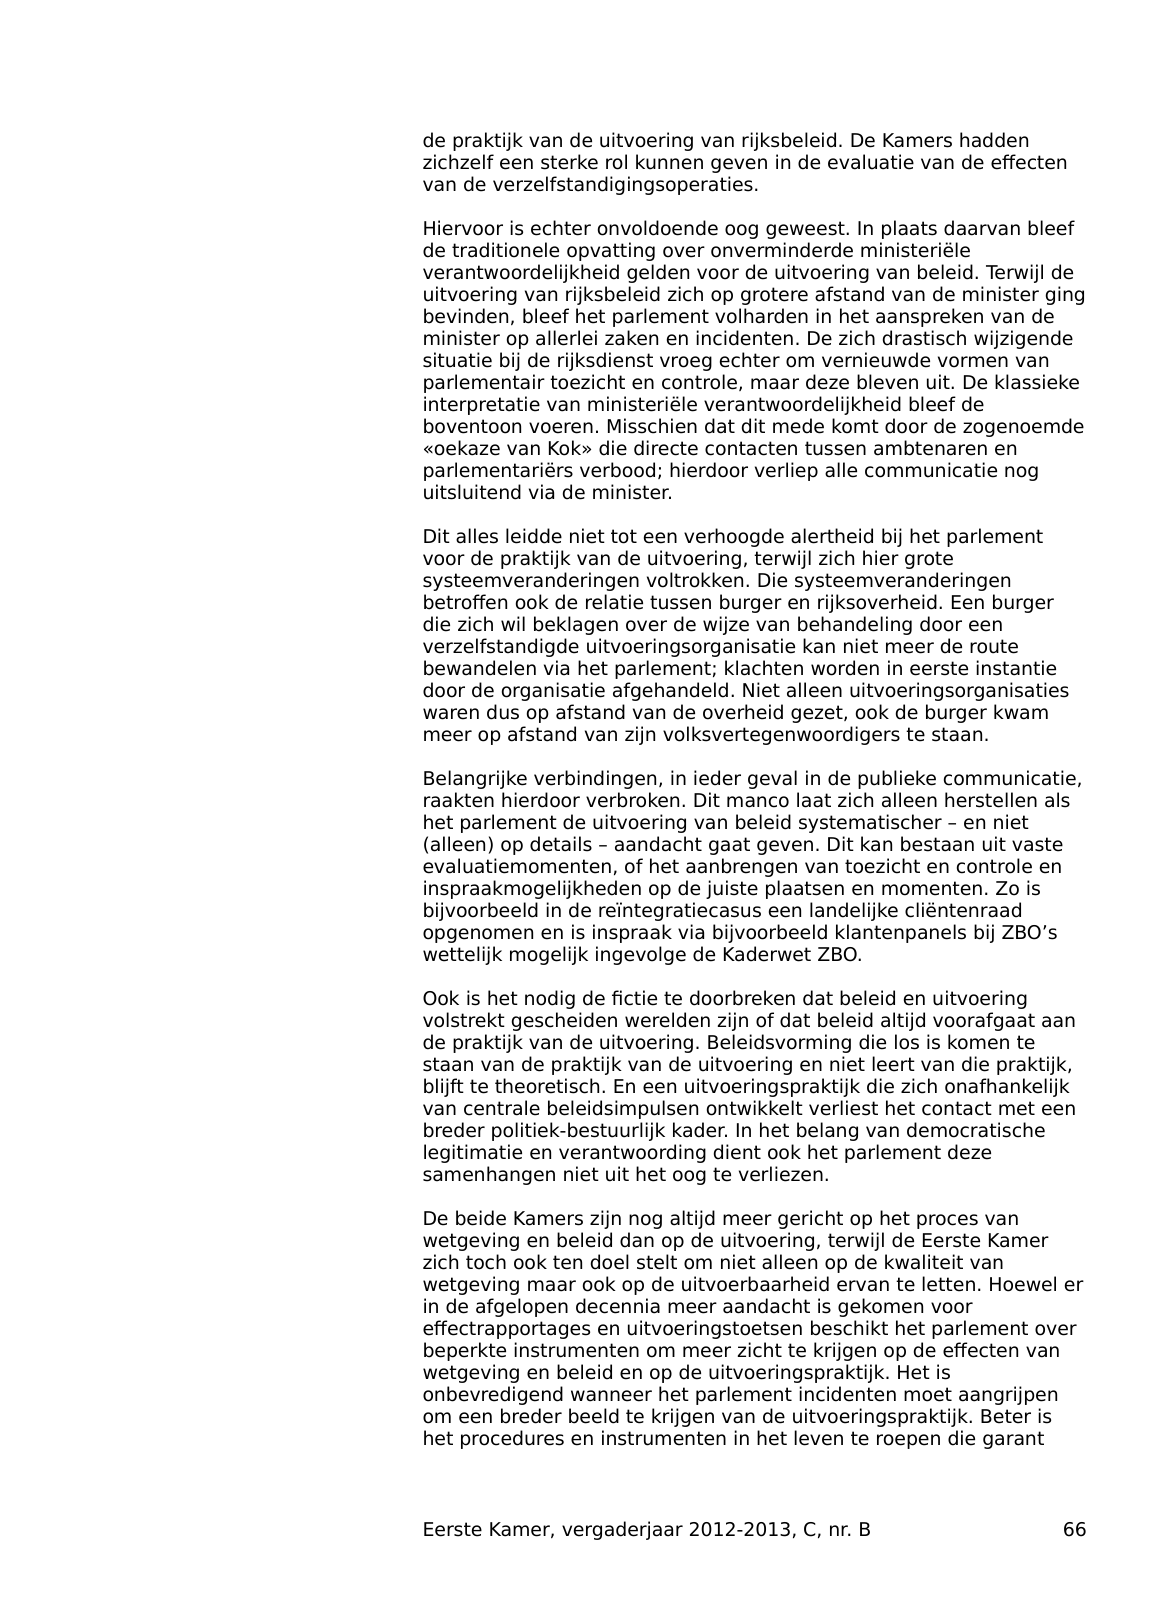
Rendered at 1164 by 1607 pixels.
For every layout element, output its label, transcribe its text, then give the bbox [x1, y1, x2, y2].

text De beide Kamers zijn nog altijd meer gericht op het proces van wetgeving en beleid dan op de uitvoering, terwijl de Eerste Kamer zich toch ook ten doel stelt om niet alleen op de kwaliteit van wetgeving maar ook op de uitvoerbaarheid ervan te letten. Hoewel er in de afgelopen decennia meer aandacht is gekomen voor effectrapportages en uitvoeringstoetsen beschikt het parlement over beperkte instrumenten om meer zicht te krijgen op de effecten van wetgeving en beleid en op de uitvoeringspraktijk. Het is onbevredigend wanneer het parlement incidenten moet aangrijpen om een breder beeld te krijgen van de uitvoeringspraktijk. Beter is het procedures en instrumenten in het leven te roepen die garant [422, 1208, 1087, 1450]
text Ook is het nodig de fictie te doorbreken dat beleid en uitvoering volstrekt gescheiden werelden zijn of dat beleid altijd voorafgaat aan de praktijk van de uitvoering. Beleidsvorming die los is komen te staan van de praktijk van de uitvoering en niet leert van die praktijk, blijft te theoretisch. En een uitvoeringspraktijk die zich onafhankelijk van centrale beleidsimpulsen ontwikkelt verliest het contact met een breder politiek-bestuurlijk kader. In het belang van democratische legitimatie en verantwoording dient ook het parlement deze samenhangen niet uit het oog te verliezen. [422, 988, 1087, 1186]
text Hiervoor is echter onvoldoende oog geweest. In plaats daarvan bleef de traditionele opvatting over onverminderde ministeriële verantwoordelijkheid gelden voor de uitvoering van beleid. Terwijl de uitvoering van rijksbeleid zich op grotere afstand van de minister ging bevinden, bleef het parlement volharden in het aanspreken van de minister op allerlei zaken en incidenten. De zich drastisch wijzigende situatie bij de rijksdienst vroeg echter om vernieuwde vormen van parlementair toezicht en controle, maar deze bleven uit. De klassieke interpretatie van ministeriële verantwoordelijkheid bleef de boventoon voeren. Misschien dat dit mede komt door de zogenoemde «oekaze van Kok» die directe contacten tussen ambtenaren en parlementariërs verbood; hierdoor verliep alle communicatie nog uitsluitend via de minister. [422, 218, 1087, 504]
text de praktijk van de uitvoering van rijksbeleid. De Kamers hadden zichzelf een sterke rol kunnen geven in de evaluatie van de effecten van de verzelfstandigingsoperaties. [422, 130, 1087, 196]
text Dit alles leidde niet tot een verhoogde alertheid bij het parlement voor de praktijk van de uitvoering, terwijl zich hier grote systeemveranderingen voltrokken. Die systeemveranderingen betroffen ook de relatie tussen burger en rijksoverheid. Een burger die zich wil beklagen over de wijze van behandeling door een verzelfstandigde uitvoeringsorganisatie kan niet meer de route bewandelen via het parlement; klachten worden in eerste instantie door de organisatie afgehandeld. Niet alleen uitvoeringsorganisaties waren dus op afstand van de overheid gezet, ook de burger kwam meer op afstand van zijn volksvertegenwoordigers te staan. [422, 526, 1087, 746]
text Belangrijke verbindingen, in ieder geval in de publieke communicatie, raakten hierdoor verbroken. Dit manco laat zich alleen herstellen als het parlement de uitvoering van beleid systematischer – en niet (alleen) op details – aandacht gaat geven. Dit kan bestaan uit vaste evaluatiemomenten, of het aanbrengen van toezicht en controle en inspraakmogelijkheden op de juiste plaatsen en momenten. Zo is bijvoorbeeld in de reïntegratiecasus een landelijke cliëntenraad opgenomen en is inspraak via bijvoorbeeld klantenpanels bij ZBO’s wettelijk mogelijk ingevolge de Kaderwet ZBO. [422, 768, 1087, 966]
